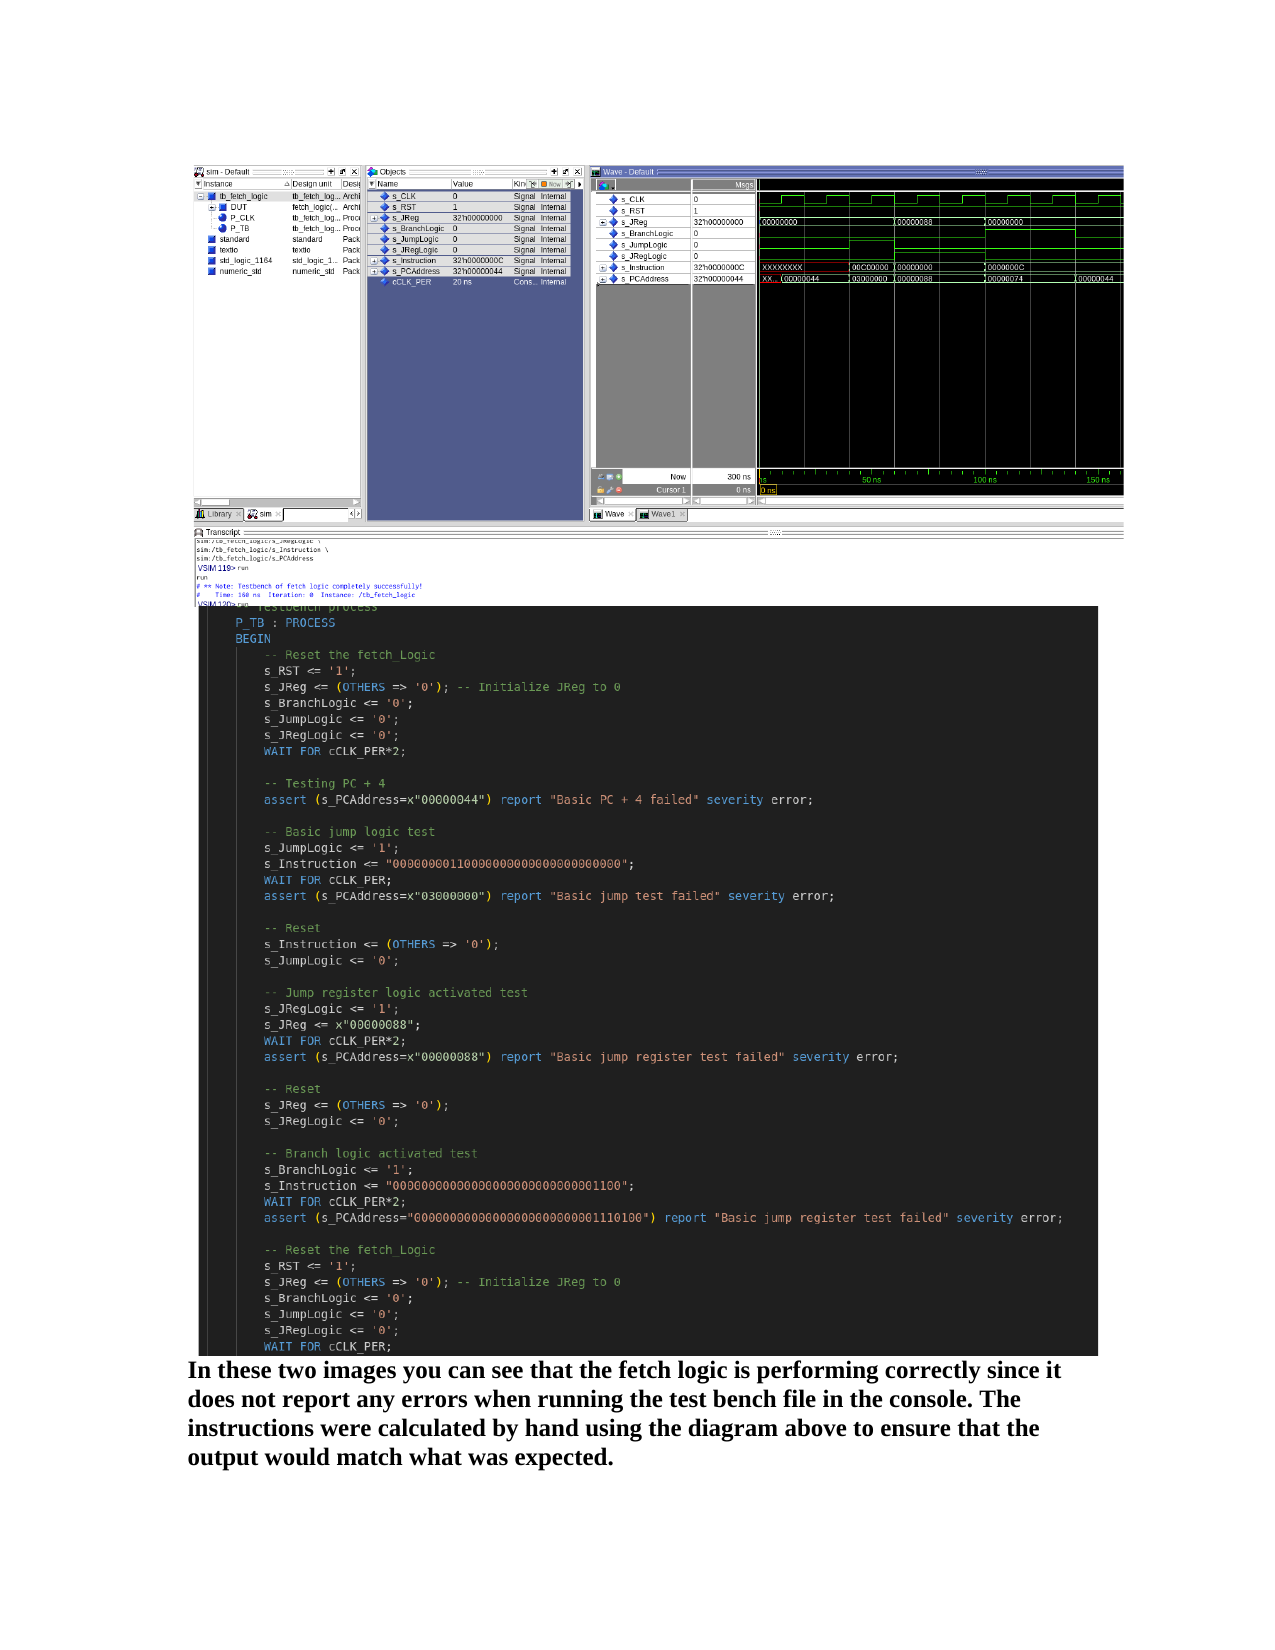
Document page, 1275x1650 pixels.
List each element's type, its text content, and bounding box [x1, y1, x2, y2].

text In these two images you can see that the fetch logic is performing correctly since it does not report any errors when running the test bench file in the console. The instructions were calculated by hand using the diagram above to ensure that the output would match what was expected. [187, 150, 1087, 1471]
picture [193, 165, 1124, 1356]
